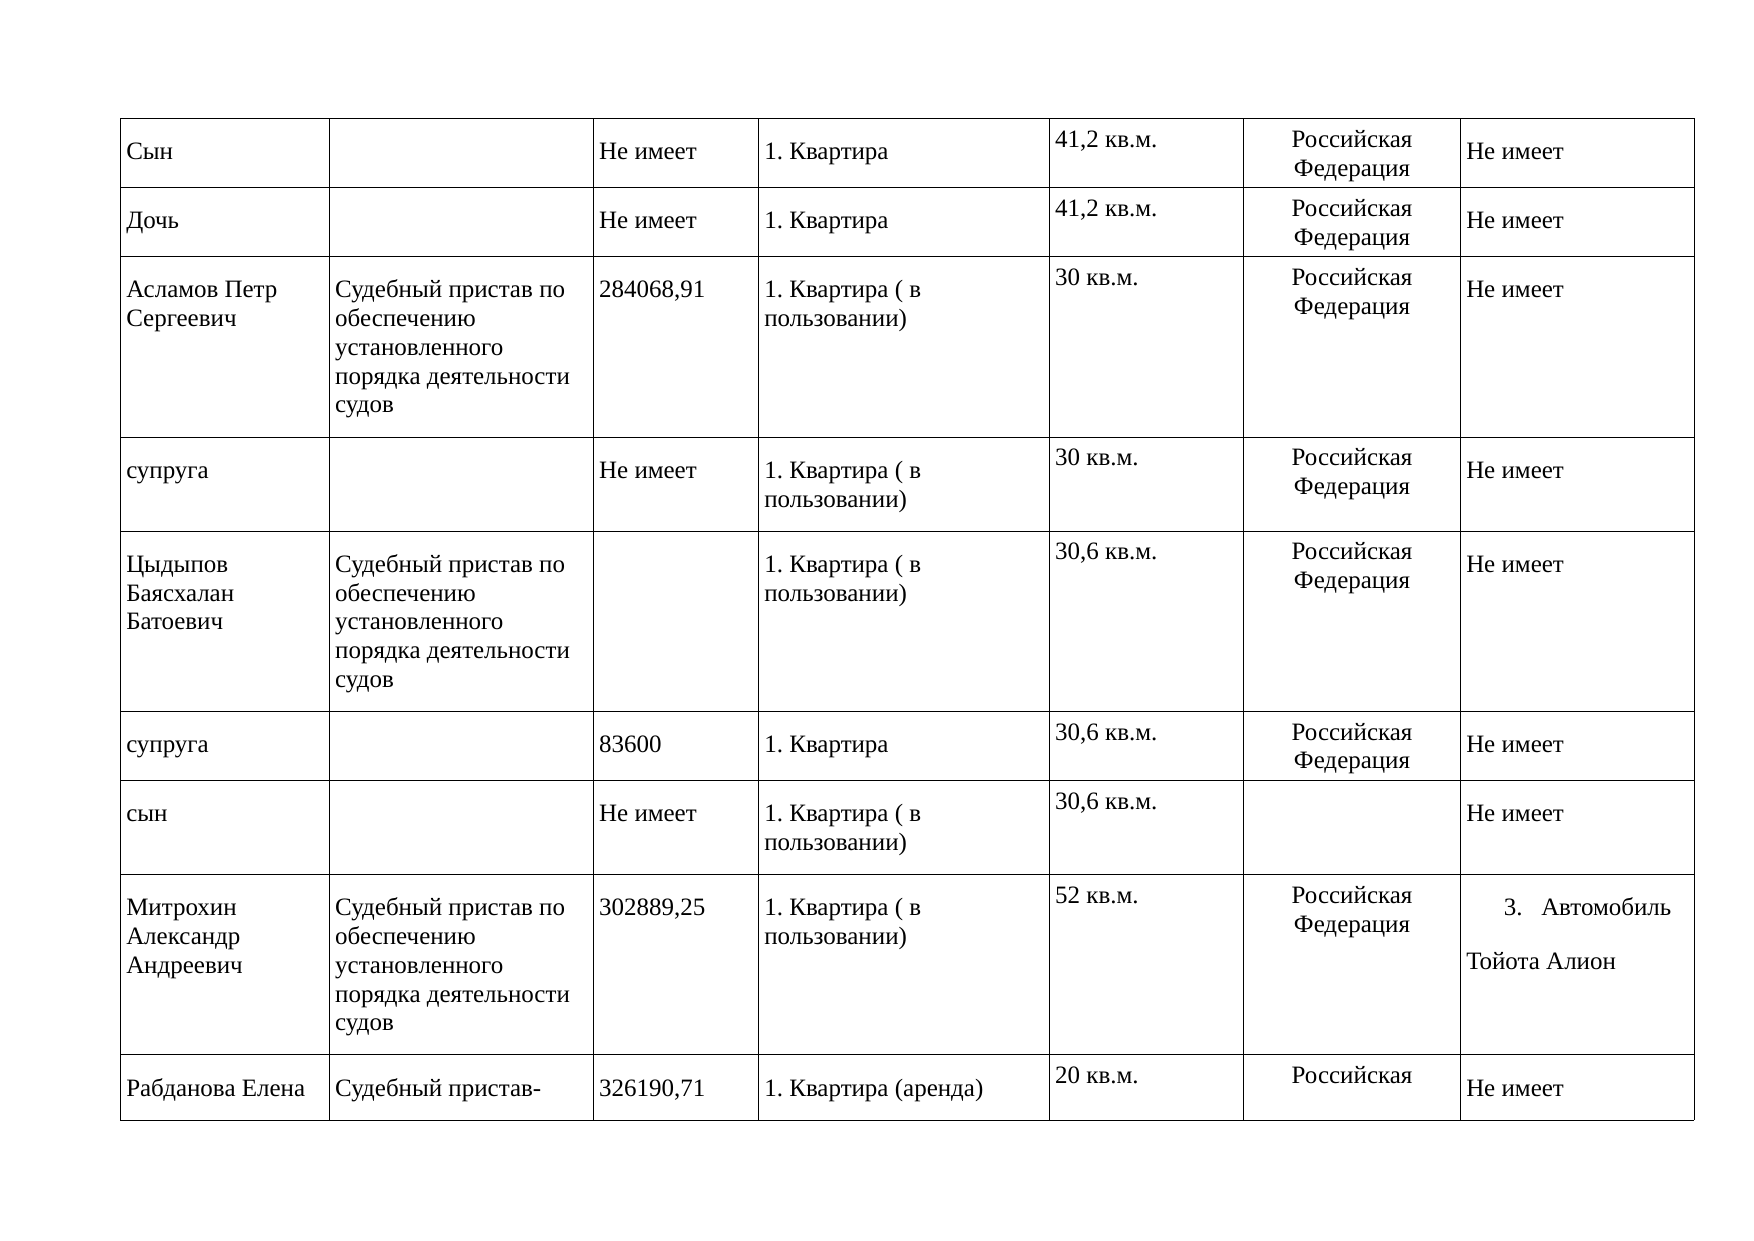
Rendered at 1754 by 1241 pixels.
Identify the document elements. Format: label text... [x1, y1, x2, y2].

table_cell 20 кв.м. [1050, 1055, 1243, 1120]
table_cell 52 кв.м. [1050, 875, 1243, 1054]
table_cell Не имеет [1461, 438, 1694, 531]
table_cell 30 кв.м. [1050, 257, 1243, 437]
table_cell [330, 119, 593, 187]
table_cell Сын [121, 119, 329, 187]
table_cell 326190,71 [594, 1055, 758, 1120]
table_cell 1. Квартира ( в пользовании) [759, 257, 1049, 437]
table_cell 1. Квартира ( в пользовании) [759, 781, 1049, 874]
table_cell 83600 [594, 712, 758, 780]
table_cell 30,6 кв.м. [1050, 712, 1243, 780]
table_cell 284068,91 [594, 257, 758, 437]
table_cell Российская Федерация [1244, 188, 1460, 256]
table_cell 1. Квартира [759, 712, 1049, 780]
table_cell Не имеет [1461, 188, 1694, 256]
table_cell [330, 188, 593, 256]
table_cell Судебный пристав по обеспечению установленного порядка деятельности судов [330, 532, 593, 711]
table_cell Не имеет [594, 781, 758, 874]
table_cell Не имеет [1461, 1055, 1694, 1120]
table_cell 30,6 кв.м. [1050, 781, 1243, 874]
table_cell Российская Федерация [1244, 712, 1460, 780]
table_cell Судебный пристав по обеспечению установленного порядка деятельности судов [330, 257, 593, 437]
table_cell 41,2 кв.м. [1050, 188, 1243, 256]
table_cell Митрохин Александр Андреевич [121, 875, 329, 1054]
table_cell Не имеет [1461, 712, 1694, 780]
table_cell Российская Федерация [1244, 438, 1460, 531]
table_cell Автомобиль Тойота Алион [1461, 875, 1694, 1054]
table_cell 1. Квартира ( в пользовании) [759, 438, 1049, 531]
table_cell Российская Федерация [1244, 532, 1460, 711]
table_cell Асламов Петр Сергеевич [121, 257, 329, 437]
table_cell 30 кв.м. [1050, 438, 1243, 531]
table_cell Не имеет [1461, 257, 1694, 437]
table_cell 1. Квартира ( в пользовании) [759, 875, 1049, 1054]
table_cell [1244, 781, 1460, 874]
table_cell 1. Квартира ( в пользовании) [759, 532, 1049, 711]
table_cell Не имеет [1461, 119, 1694, 187]
table_cell Цыдыпов Баясхалан Батоевич [121, 532, 329, 711]
table_cell Дочь [121, 188, 329, 256]
table_cell супруга [121, 438, 329, 531]
table_cell 1. Квартира [759, 119, 1049, 187]
table_cell 41,2 кв.м. [1050, 119, 1243, 187]
table_cell сын [121, 781, 329, 874]
table_cell Российская [1244, 1055, 1460, 1120]
table_cell Российская Федерация [1244, 119, 1460, 187]
table_cell Российская Федерация [1244, 257, 1460, 437]
table_cell [330, 712, 593, 780]
table_cell [330, 781, 593, 874]
table_cell 1. Квартира [759, 188, 1049, 256]
table_cell Рабданова Елена [121, 1055, 329, 1120]
table_cell 302889,25 [594, 875, 758, 1054]
table_cell Не имеет [594, 438, 758, 531]
table_cell Не имеет [594, 188, 758, 256]
table_cell [594, 532, 758, 711]
table_cell Судебный пристав по обеспечению установленного порядка деятельности судов [330, 875, 593, 1054]
table_cell [330, 438, 593, 531]
table_cell супруга [121, 712, 329, 780]
table_cell Не имеет [1461, 532, 1694, 711]
table_cell Не имеет [1461, 781, 1694, 874]
table_cell 1. Квартира (аренда) [759, 1055, 1049, 1120]
table_cell Не имеет [594, 119, 758, 187]
table_cell 30,6 кв.м. [1050, 532, 1243, 711]
table_cell Российская Федерация [1244, 875, 1460, 1054]
table_cell Судебный пристав- [330, 1055, 593, 1120]
